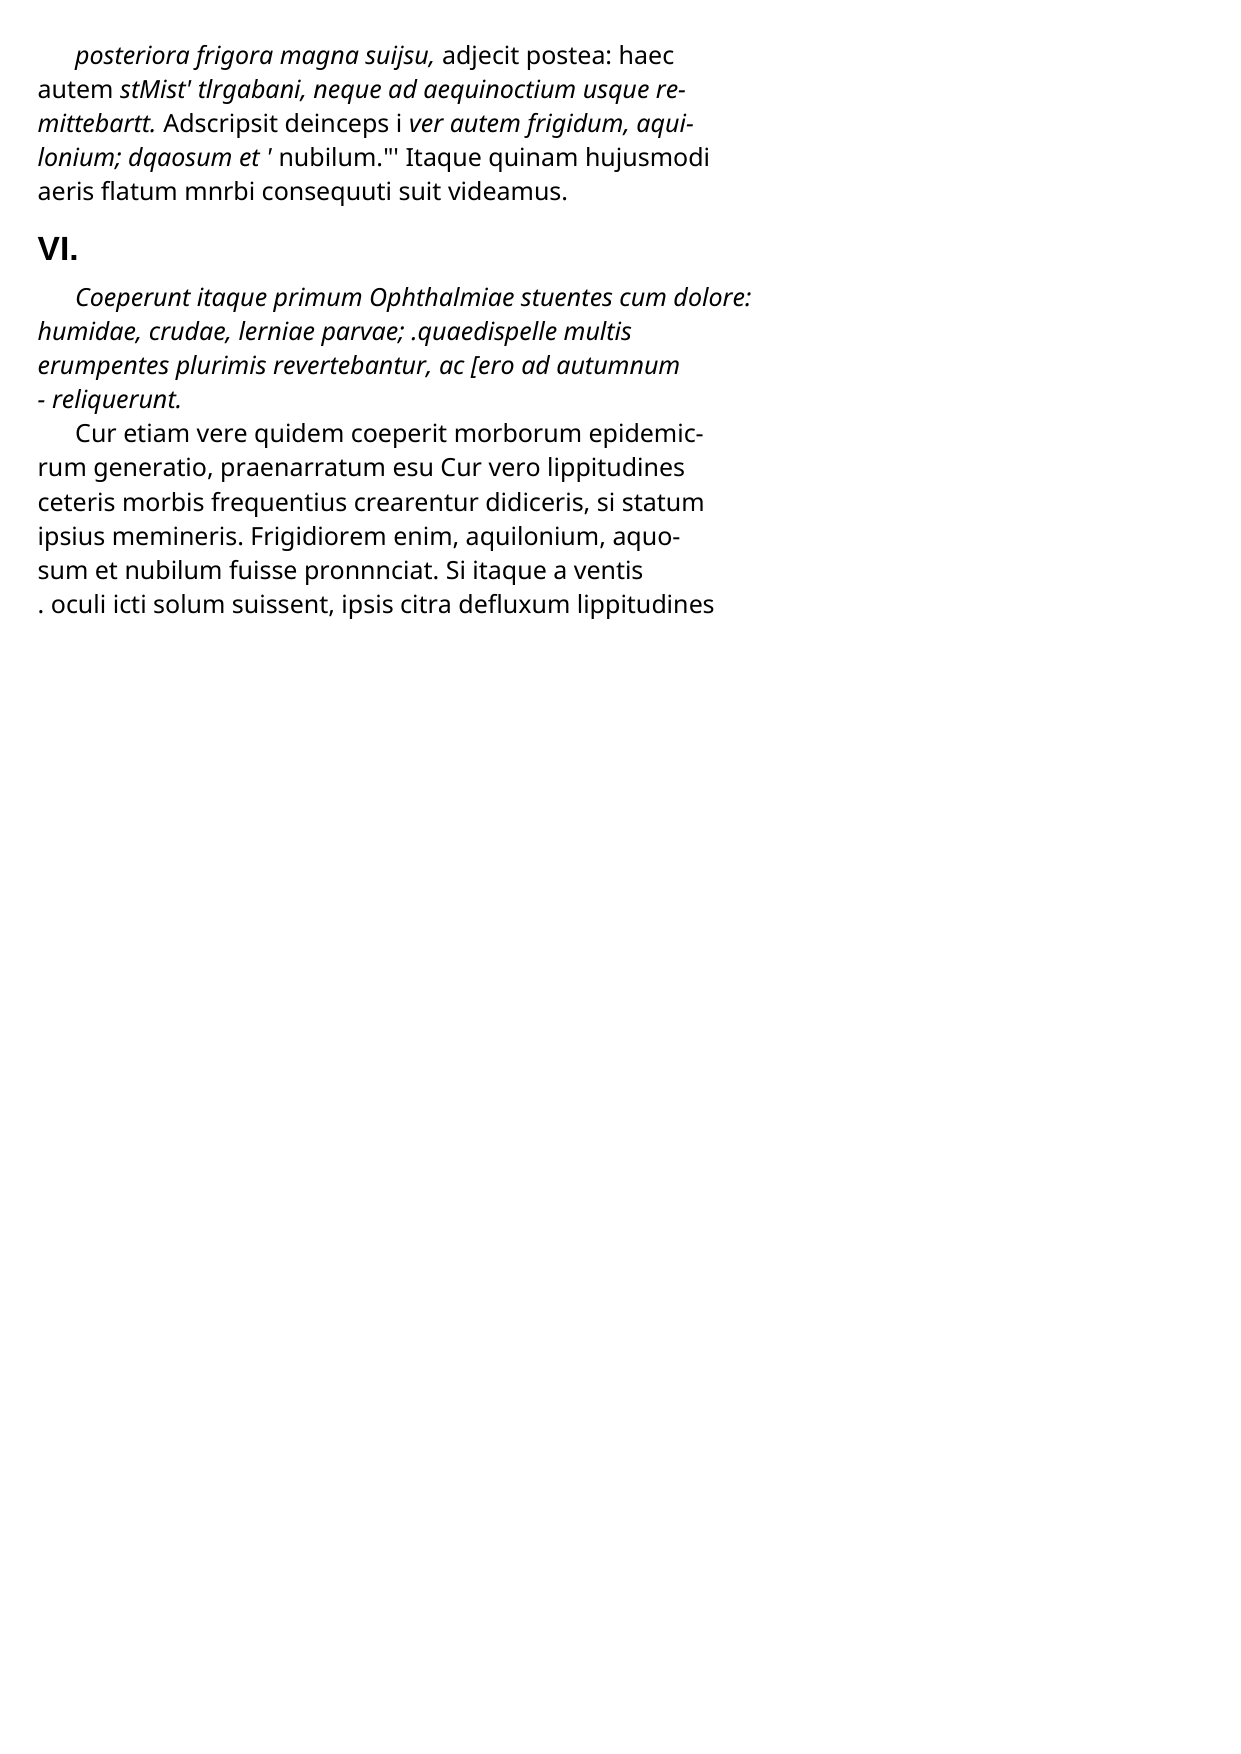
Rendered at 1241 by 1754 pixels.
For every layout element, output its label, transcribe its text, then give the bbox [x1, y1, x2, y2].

subtitle VI. [37, 229, 1203, 267]
text Cur etiam vere quidem coeperit morborum epidemic- rum generatio, praenarratum esu Cur vero lippitudines ceteris morbis frequentius crearentur didiceris, si statum ipsius memineris. Frigidiorem enim, aquilonium, aquo- sum et nubilum fuisse pronnnciat. Si itaque a ventis . oculi icti solum suissent, ipsis citra defluxum lippitudines [37, 416, 1203, 620]
text Coeperunt itaque primum Ophthalmiae stuentes cum dolore: humidae, crudae, lerniae parvae; .quaedispelle multis erumpentes plurimis revertebantur, ac [ero ad autumnum - reliquerunt. [37, 280, 1203, 416]
text posteriora frigora magna suijsu, adjecit postea: haec autem stMist' tlrgabani, neque ad aequinoctium usque re- mittebartt. Adscripsit deinceps i ver autem frigidum, aqui- lonium; dqaosum et ' nubilum."' Itaque quinam hujusmodi aeris flatum mnrbi consequuti suit videamus. [37, 37, 1203, 208]
